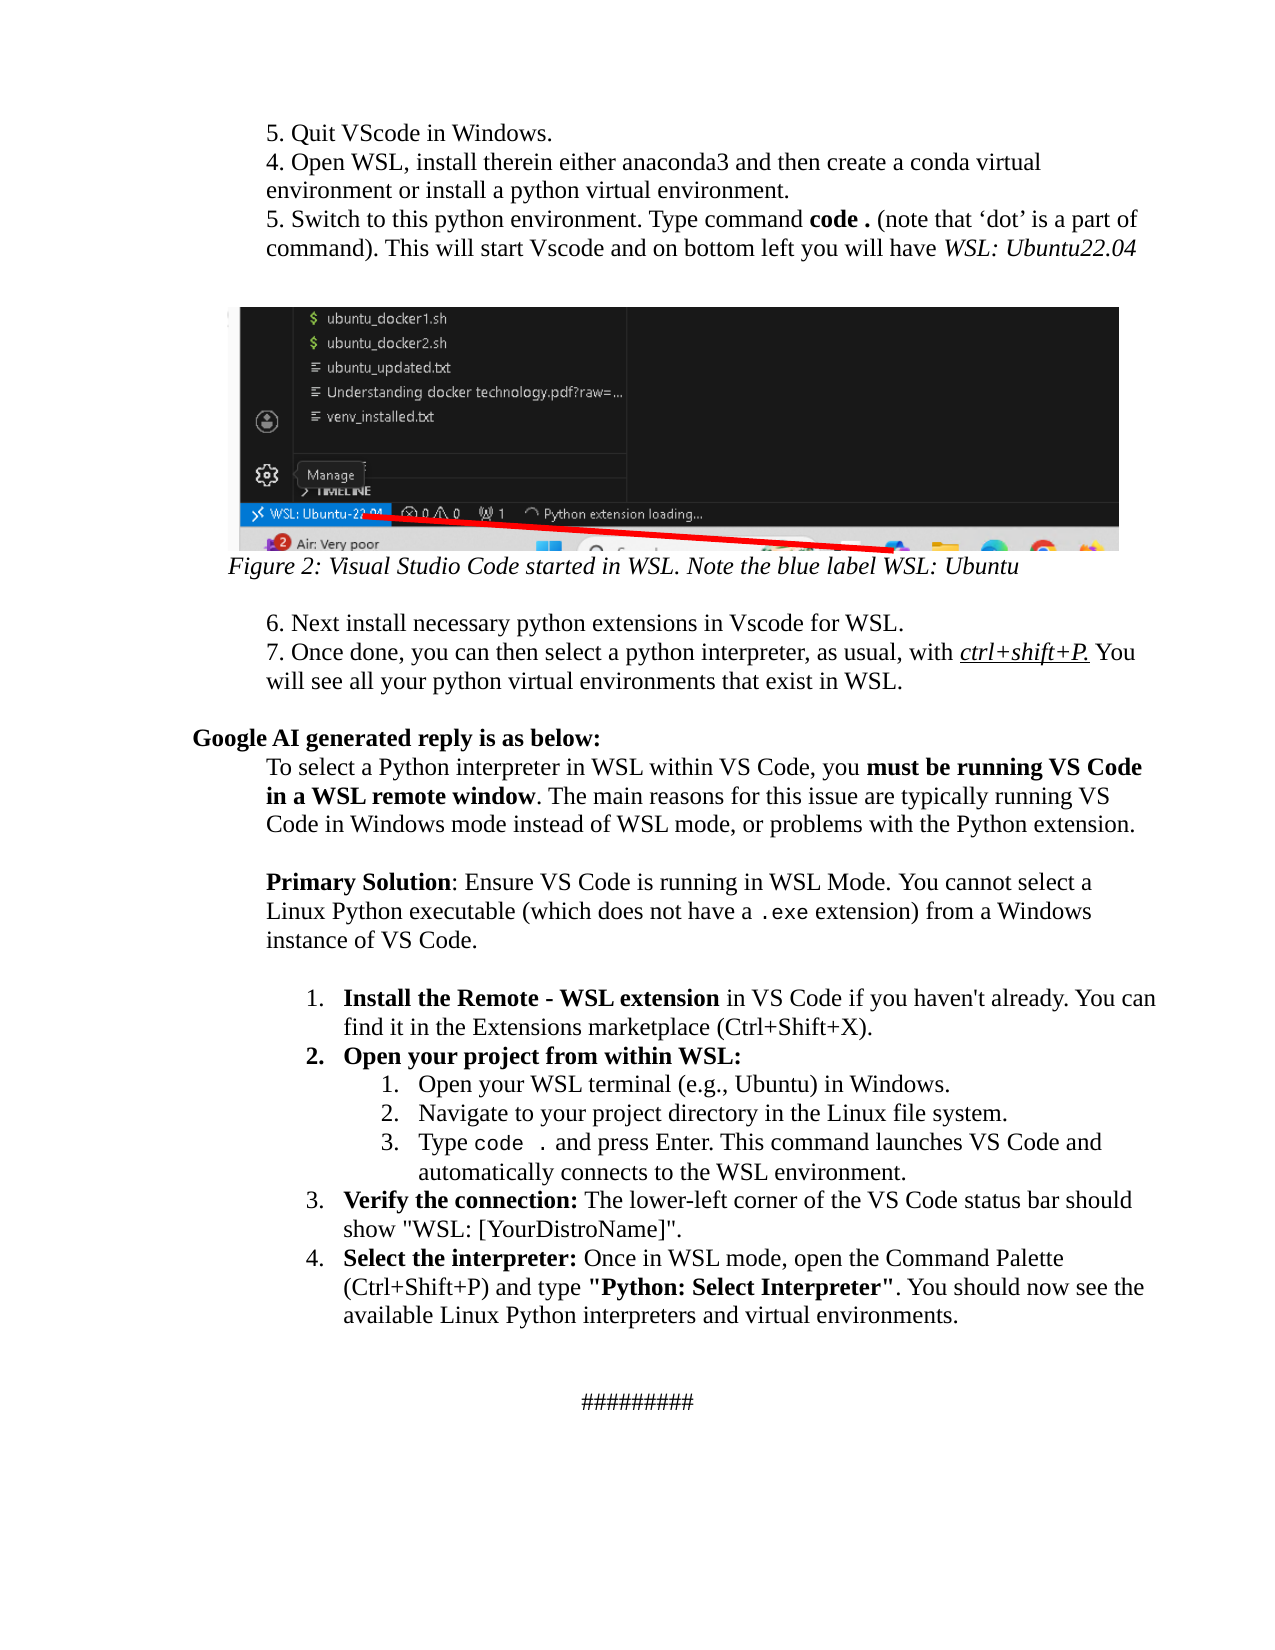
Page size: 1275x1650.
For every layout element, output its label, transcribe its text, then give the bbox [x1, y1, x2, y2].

list Type code . and press Enter. This command launches VS Code and automatically connects to the WSL environment. [381, 1127, 1157, 1185]
list Select the interpreter: Once in WSL mode, open the Command Palette (Ctrl+Shift+P) and type "Python: Select Interpreter". You should now see the available Linux Python interpreters and virtual environments. [306, 1243, 1157, 1329]
text 4. Open WSL, install therein either anaconda3 and then create a conda virtual environment or install a python virtual environment. [266, 147, 1157, 204]
text 7. Once done, you can then select a python interpreter, as usual, with ctrl+shift+P. You will see all your python virtual environments that exist in WSL. [266, 637, 1157, 723]
list Install the Remote - WSL extension in VS Code if you haven't already. You can find it in the Extensions marketplace (Ctrl+Shift+X). [306, 983, 1157, 1041]
list Open your WSL terminal (e.g., Ubuntu) in Windows. [381, 1069, 1157, 1098]
text Google AI generated reply is as below: [192, 723, 1157, 752]
text 5. Switch to this python environment. Type command code . (note that ‘dot’ is a part of command). This will start Vscode and on bottom left you will have WSL: Ubuntu22.04 [266, 204, 1157, 262]
text ######### [118, 1387, 1157, 1416]
text 6. Next install necessary python extensions in Vscode for WSL. [266, 608, 1157, 637]
text Primary Solution: Ensure VS Code is running in WSL Mode. You cannot select a Linux Python executable (which does not have a .exe extension) from a Windows instance of VS Code. [266, 867, 1157, 954]
list Navigate to your project directory in the Linux file system. [381, 1098, 1157, 1127]
picture [227, 307, 1119, 551]
text To select a Python interpreter in WSL within VS Code, you must be running VS Code in a WSL remote window. The main reasons for this issue are typically running VS Code in Windows mode instead of WSL mode, or problems with the Python extension. [266, 752, 1157, 838]
text Figure 2: Visual Studio Code started in WSL. Note the blue label WSL: Ubuntu [228, 551, 1119, 579]
list Open your project from within WSL: [306, 1041, 1157, 1069]
list Verify the connection: The lower-left corner of the VS Code status bar should show "WSL: [YourDistroName]". [306, 1185, 1157, 1243]
text 5. Quit VScode in Windows. [266, 118, 1157, 147]
